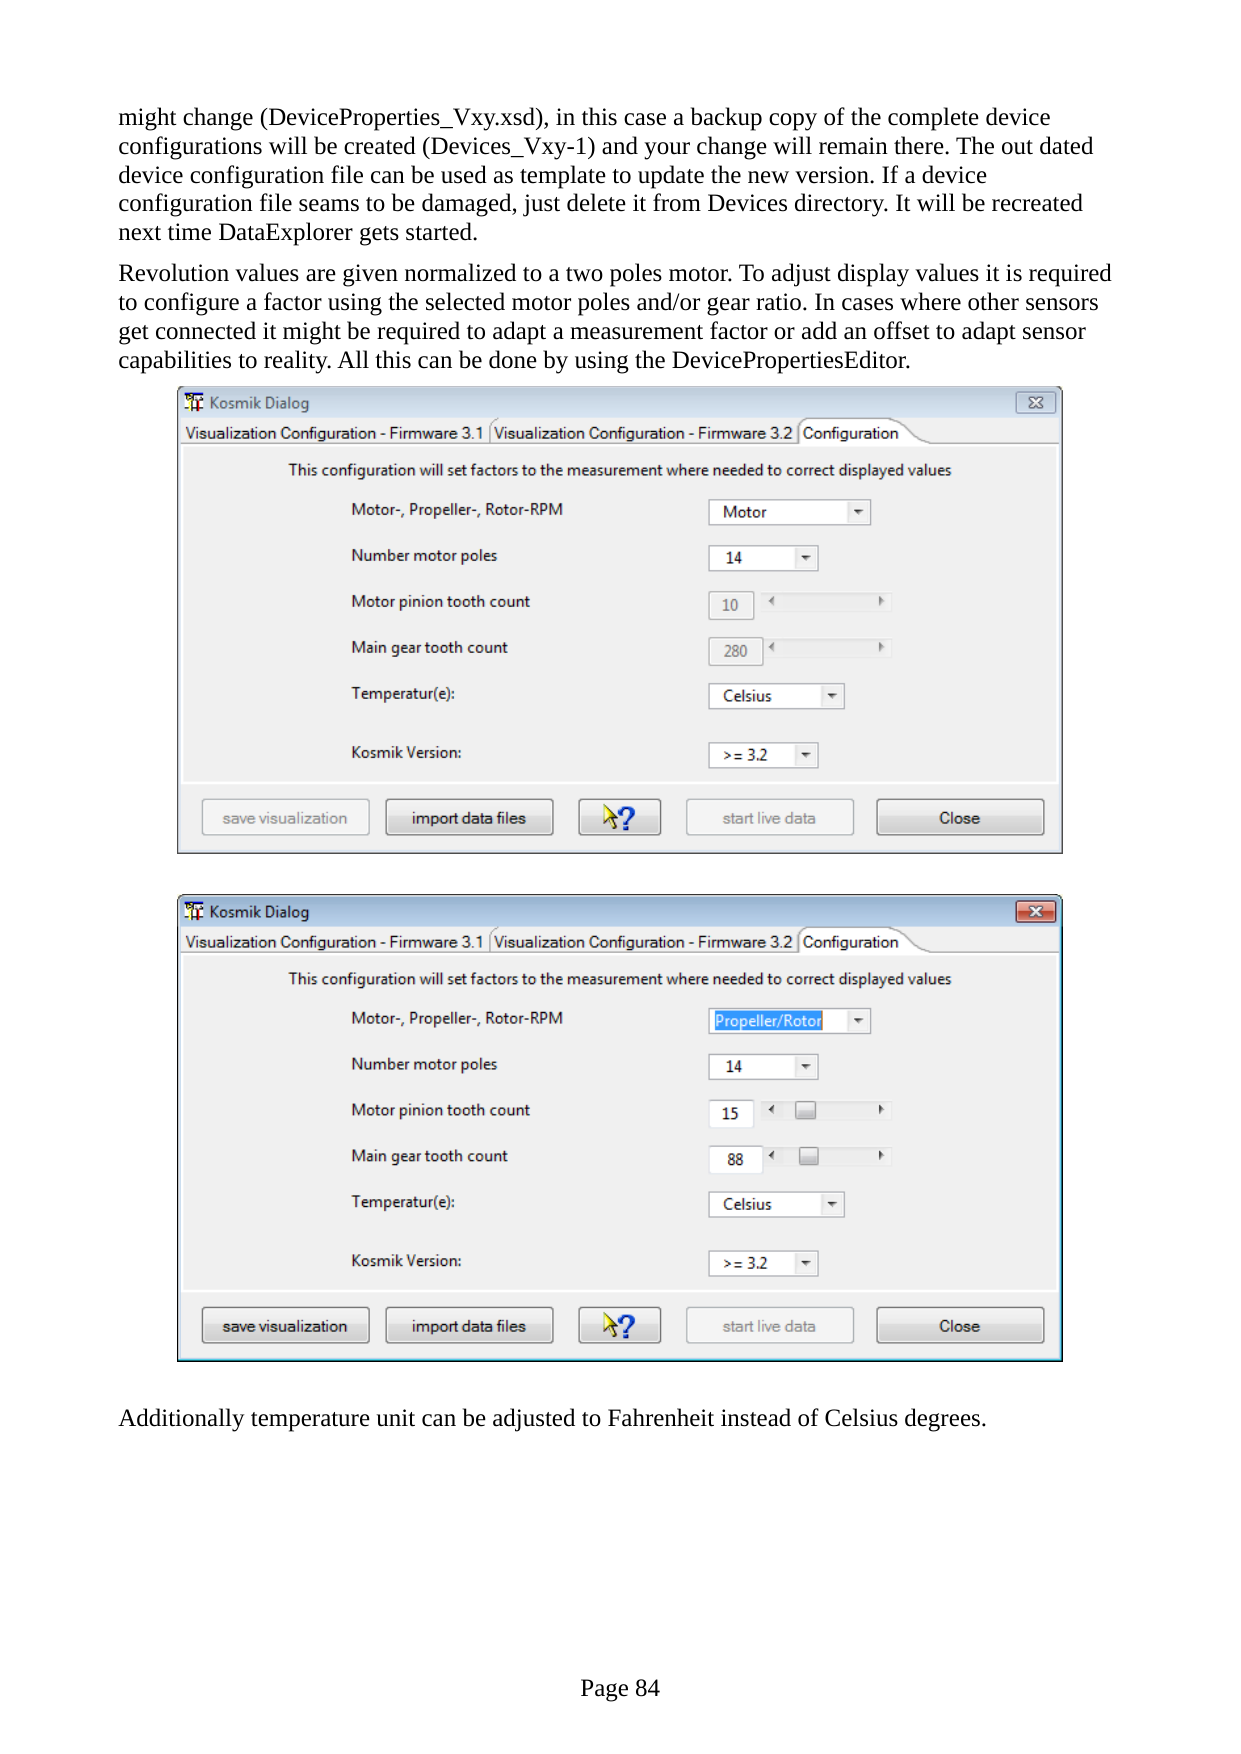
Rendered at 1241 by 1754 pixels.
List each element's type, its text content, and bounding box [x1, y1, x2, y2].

text Additionally temperature unit can be adjusted to Fahrenheit instead of Celsius degrees. [118, 1403, 1122, 1431]
text might change (DeviceProperties_Vxy.xsd), in this case a backup copy of the complete device configurations will be created (Devices_Vxy-1) and your change will remain there. The out dated device configuration file can be used as template to update the new version. If a device configuration file seams to be damaged, just delete it from Devices directory. It will be recreated next time DataExplorer gets started. [118, 102, 1122, 246]
picture [177, 386, 1063, 854]
picture [177, 894, 1063, 1362]
text Revolution values are given normalized to a two poles motor. To adjust display values it is required to configure a factor using the selected motor poles and/or gear ratio. In cases where other sensors get connected it might be required to adapt a measurement factor or add an offset to adapt sensor capabilities to reality. All this can be done by using the DevicePropertiesEditor. [118, 258, 1122, 373]
